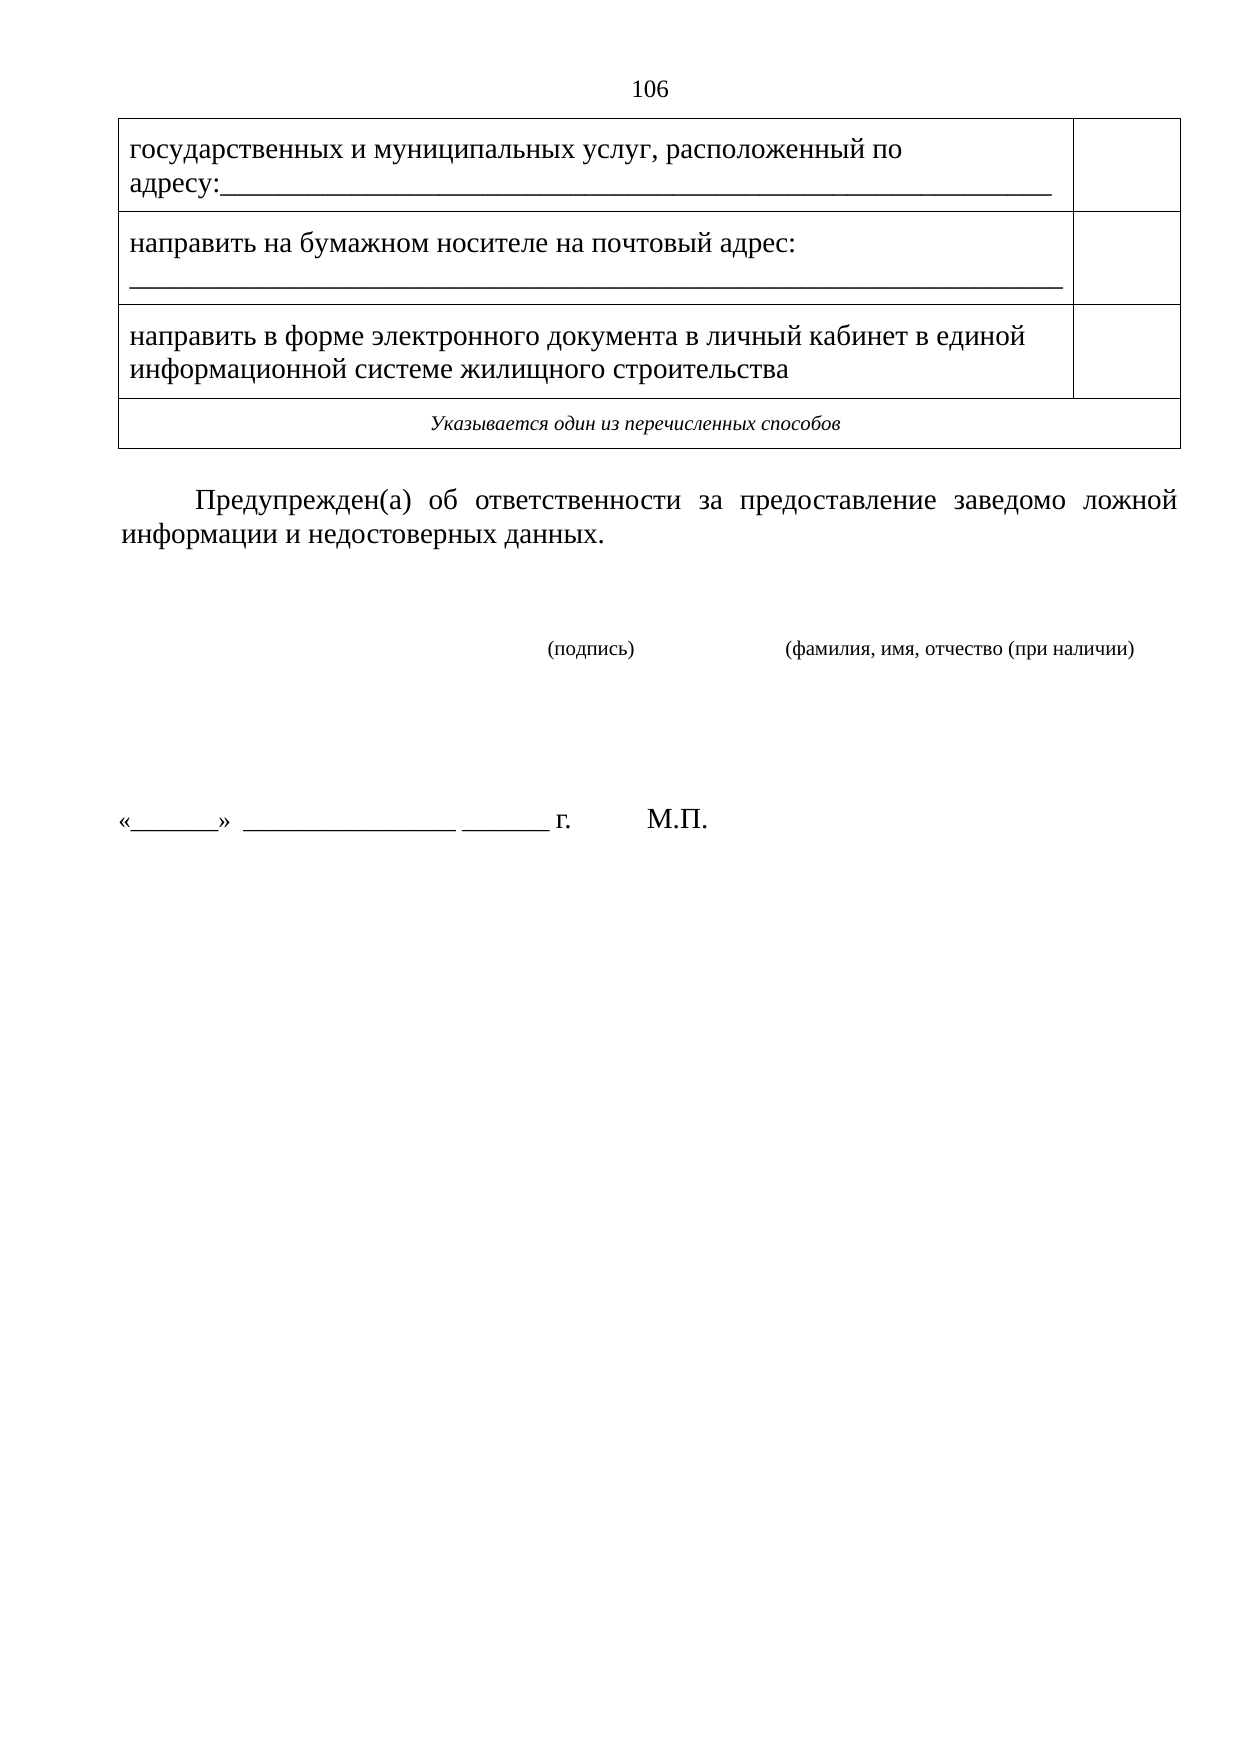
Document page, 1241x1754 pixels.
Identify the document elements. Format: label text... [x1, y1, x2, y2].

table_cell Указывается один из перечисленных способов [119, 399, 1180, 448]
table_cell [709, 636, 738, 693]
table_cell [443, 636, 472, 693]
table_cell [1074, 212, 1180, 304]
table_cell [118, 636, 443, 693]
table_cell направить в форме электронного документа в личный кабинет в единой информационной системе жилищного строительства [119, 305, 1073, 397]
table_cell [1074, 305, 1180, 397]
table_header Предупрежден(а) об ответственности за предоставление заведомо ложной информации и недостоверных данных. [118, 449, 1181, 636]
table_cell направить на бумажном носителе на почтовый адрес: ________________________________________________________________ [119, 212, 1073, 304]
table_cell (подпись) [473, 636, 709, 693]
table_cell государственных и муниципальных услуг, расположенный по адресу:_________________________________________________________ [119, 119, 1073, 211]
table_cell (фамилия, имя, отчество (при наличии) [738, 636, 1181, 693]
text «_______» _________________ _______ г. М.П. [118, 802, 1211, 835]
table_cell [1074, 119, 1180, 211]
